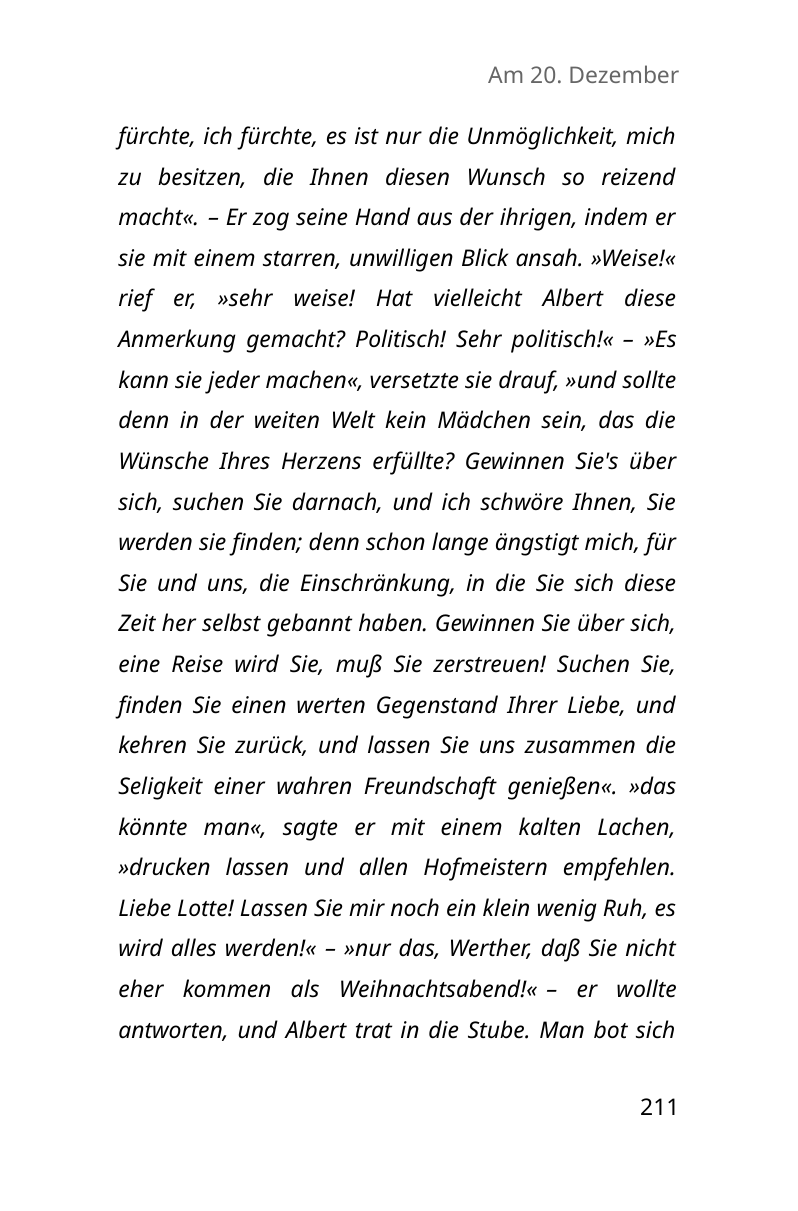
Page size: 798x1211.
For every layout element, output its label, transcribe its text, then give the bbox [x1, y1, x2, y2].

text fürchte, ich fürchte, es ist nur die Unmöglichkeit, mich zu besitzen, die Ihnen diesen Wunsch so reizend macht«. – Er zog seine Hand aus der ihrigen, indem er sie mit einem starren, unwilligen Blick ansah. »Weise!« rief er, »sehr weise! Hat vielleicht Albert diese Anmerkung gemacht? Politisch! Sehr politisch!« – »Es kann sie jeder machen«, versetzte sie drauf, »und sollte denn in der weiten Welt kein Mädchen sein, das die Wünsche Ihres Herzens erfüllte? Gewinnen Sie's über sich, suchen Sie darnach, und ich schwöre Ihnen, Sie werden sie finden; denn schon lange ängstigt mich, für Sie und uns, die Einschränkung, in die Sie sich diese Zeit her selbst gebannt haben. Gewinnen Sie über sich, eine Reise wird Sie, muß Sie zerstreuen! Suchen Sie, finden Sie einen werten Gegenstand Ihrer Liebe, und kehren Sie zurück, und lassen Sie uns zusammen die Seligkeit einer wahren Freundschaft genießen«. »das könnte man«, sagte er mit einem kalten Lachen, »drucken lassen und allen Hofmeistern empfehlen. Liebe Lotte! Lassen Sie mir noch ein klein wenig Ruh, es wird alles werden!« – »nur das, Werther, daß Sie nicht eher kommen als Weihnachtsabend!« – er wollte antworten, und Albert trat in die Stube. Man bot sich [118, 120, 679, 1045]
